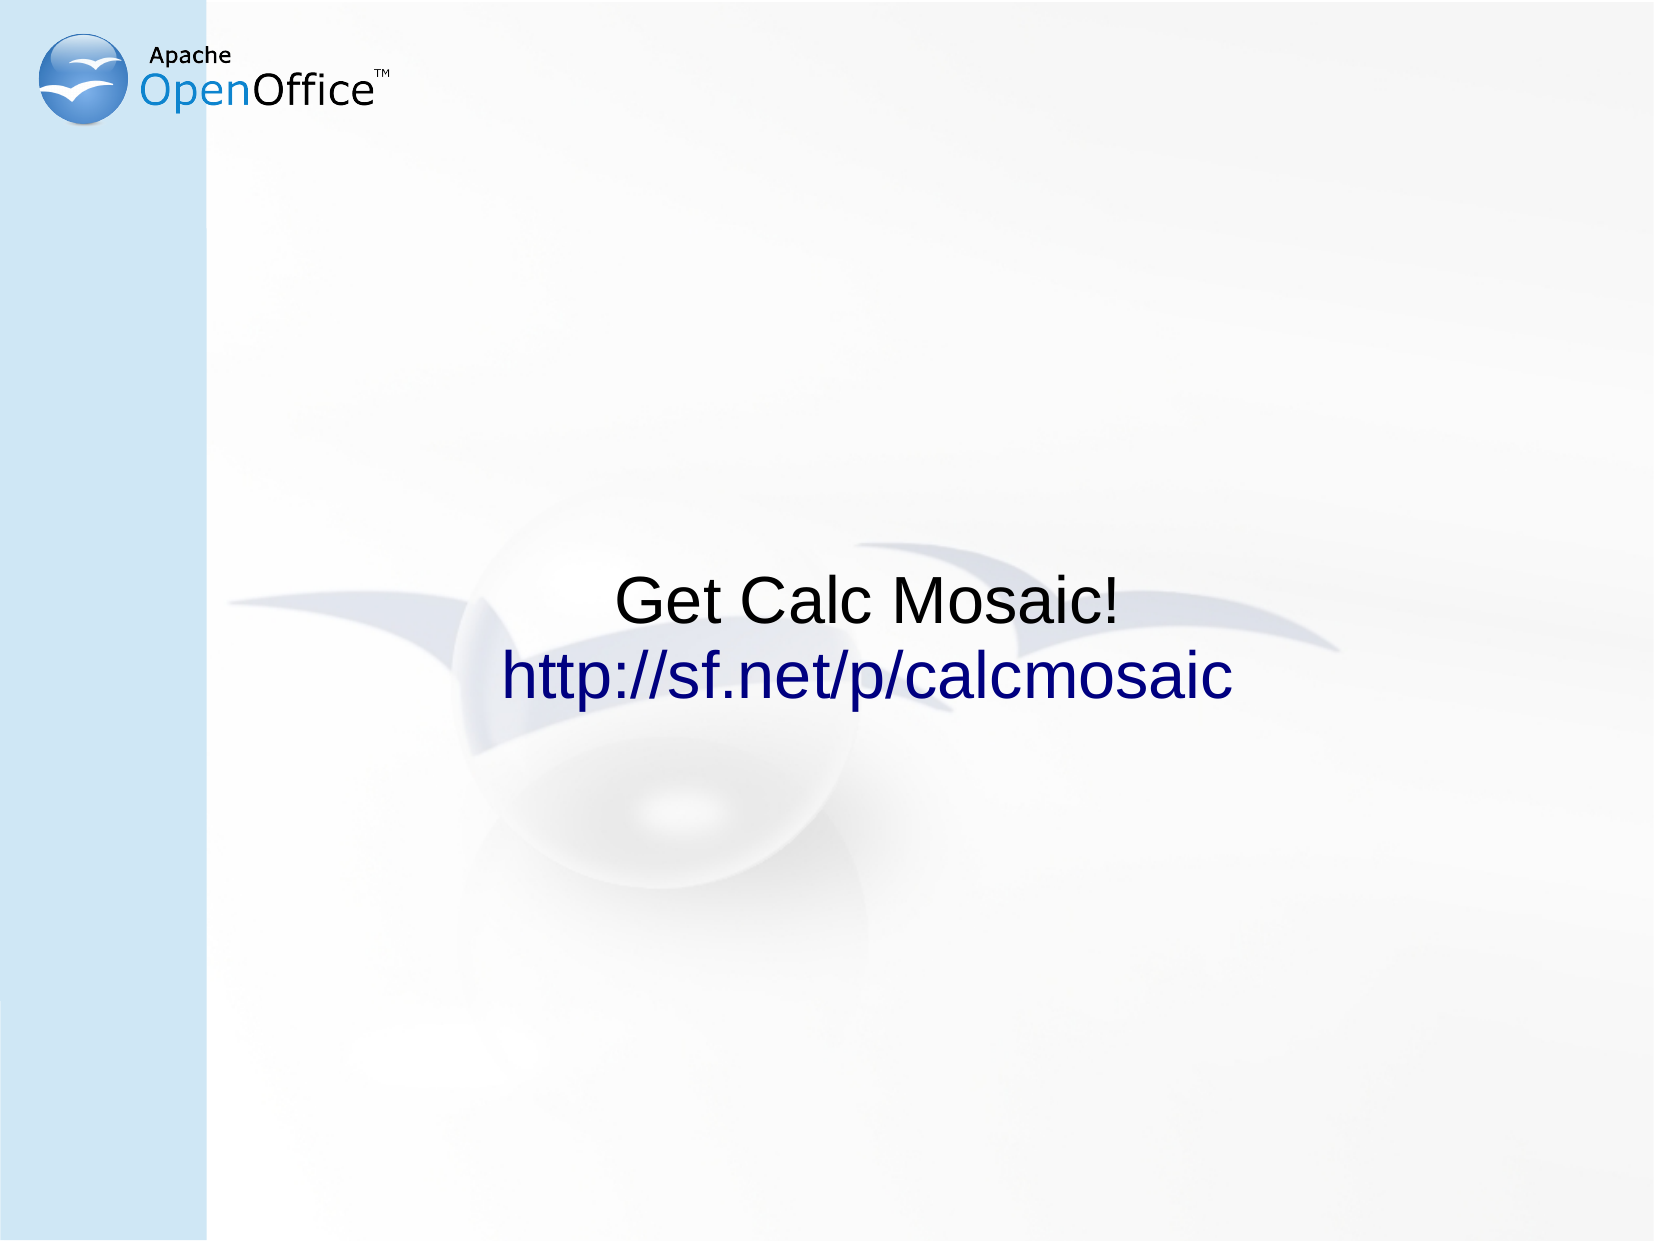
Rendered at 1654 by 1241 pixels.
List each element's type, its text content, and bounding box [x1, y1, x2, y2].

picture [35, 2, 1654, 1241]
subtitle Get Calc Mosaic! http://sf.net/p/calcmosaic [165, 108, 1571, 1168]
